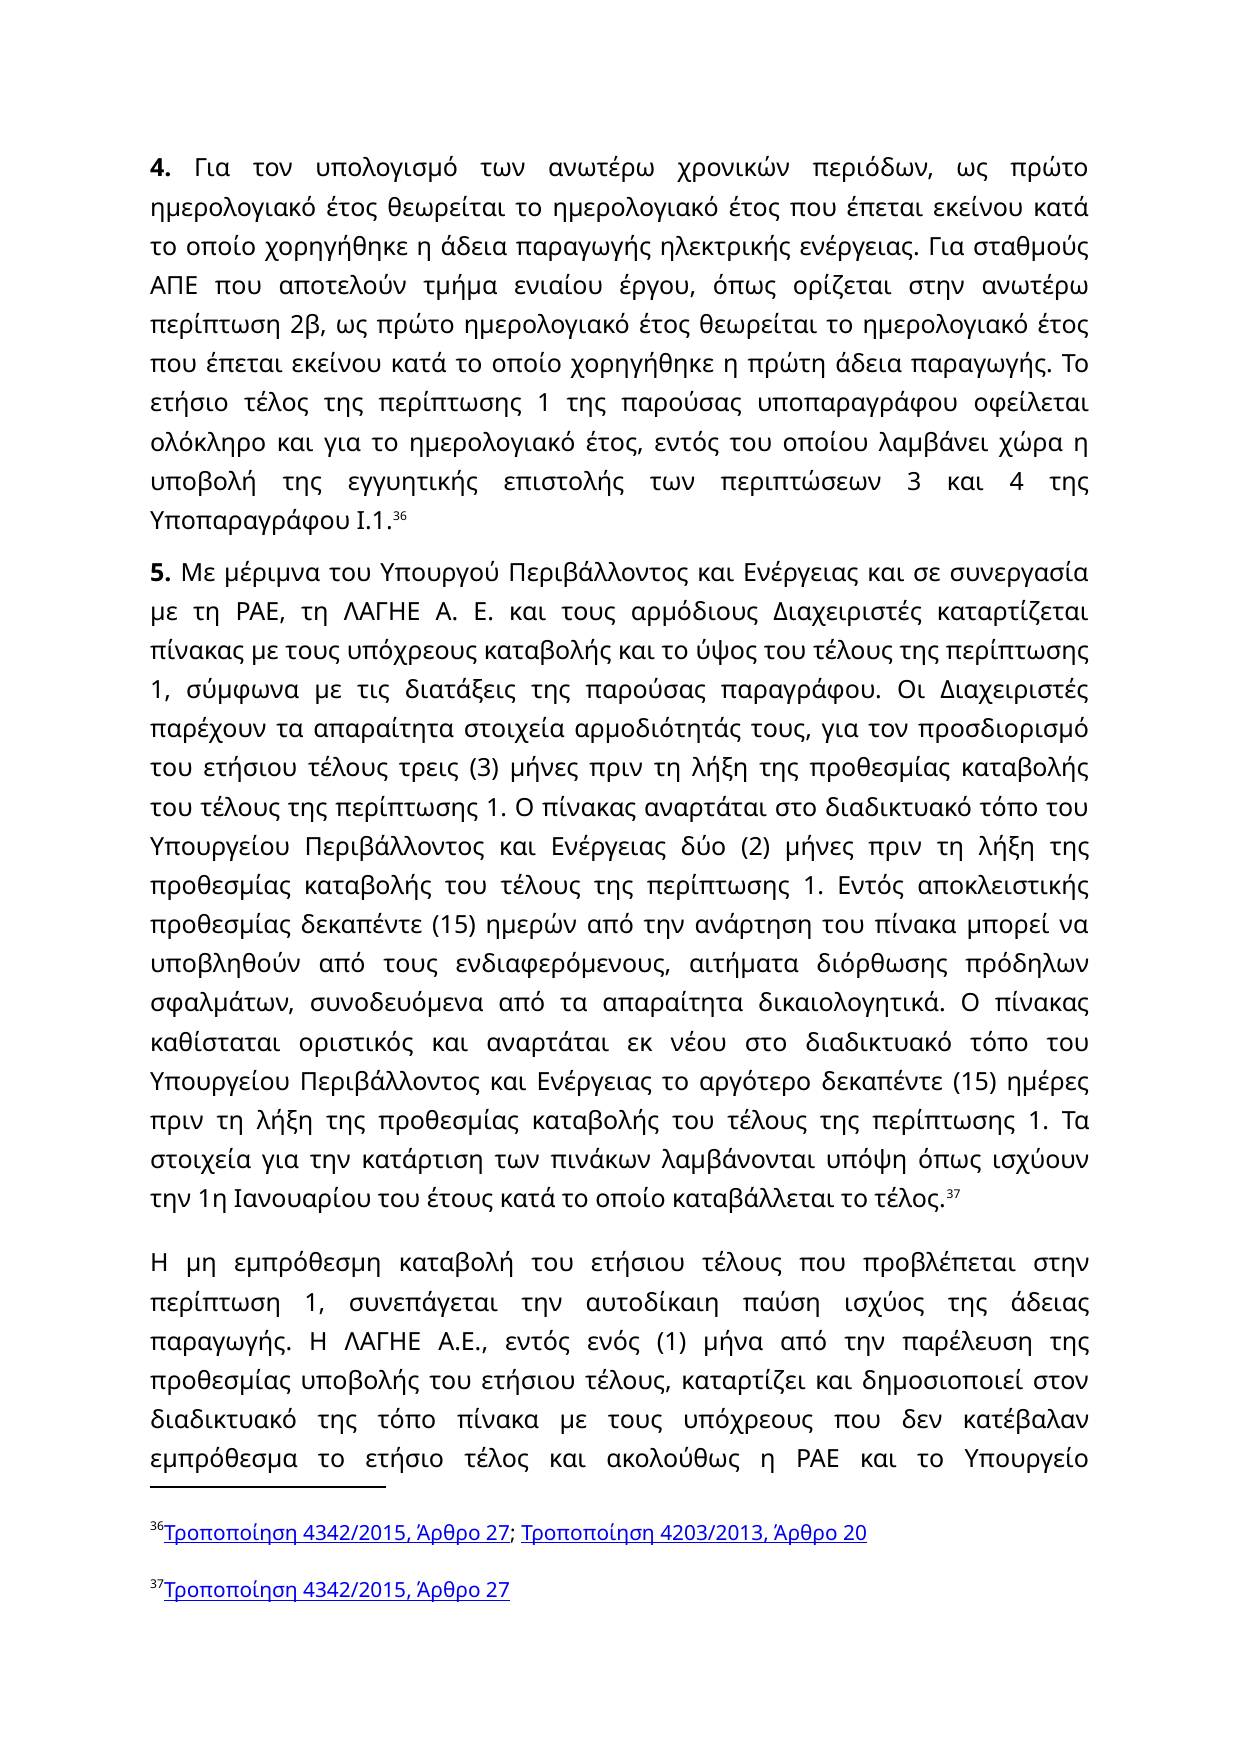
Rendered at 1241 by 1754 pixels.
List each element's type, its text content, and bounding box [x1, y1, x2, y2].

text Η μη εμπρόθεσμη καταβολή του ετήσιου τέλους που προβλέπεται στην περίπτωση 1, συνεπάγεται την αυτοδίκαιη παύση ισχύος της άδειας παραγωγής. Η ΛΑΓΗΕ Α.Ε., εντός ενός (1) μήνα από την παρέλευση της προθεσμίας υποβολής του ετήσιου τέλους, καταρτίζει και δημοσιοποιεί στον διαδικτυακό της τόπο πίνακα με τους υπόχρεους που δεν κατέβαλαν εμπρόθεσμα το ετήσιο τέλος και ακολούθως η ΡΑΕ και το Υπουργείο [150, 1245, 1090, 1475]
text Τροποποίηση 4342/2015, Άρθρο 27; Τροποποίηση 4203/2013, Άρθρο 20 [150, 1518, 1090, 1546]
text 5. Με μέριμνα του Υπουργού Περιβάλλοντος και Ενέργειας και σε συνεργασία με τη ΡΑΕ, τη ΛΑΓΗΕ Α. Ε. και τους αρμόδιους Διαχειριστές καταρτίζεται πίνακας με τους υπόχρεους καταβολής και το ύψος του τέλους της περίπτωσης 1, σύμφωνα με τις διατάξεις της παρούσας παραγράφου. Οι Διαχειριστές παρέχουν τα απαραίτητα στοιχεία αρμοδιότητάς τους, για τον προσδιορισμό του ετήσιου τέλους τρεις (3) μήνες πριν τη λήξη της προθεσμίας καταβολής του τέλους της περίπτωσης 1. Ο πίνακας αναρτάται στο διαδικτυακό τόπο του Υπουργείου Περιβάλλοντος και Ενέργειας δύο (2) μήνες πριν τη λήξη της προθεσμίας καταβολής του τέλους της περίπτωσης 1. Εντός αποκλειστικής προθεσμίας δεκαπέντε (15) ημερών από την ανάρτηση του πίνακα μπορεί να υποβληθούν από τους ενδιαφερόμενους, αιτήματα διόρθωσης πρόδηλων σφαλμάτων, συνοδευόμενα από τα απαραίτητα δικαιολογητικά. Ο πίνακας καθίσταται οριστικός και αναρτάται εκ νέου στο διαδικτυακό τόπο του Υπουργείου Περιβάλλοντος και Ενέργειας το αργότερο δεκαπέντε (15) ημέρες πριν τη λήξη της προθεσμίας καταβολής του τέλους της περίπτωσης 1. Τα στοιχεία για την κατάρτιση των πινάκων λαμβάνονται υπόψη όπως ισχύουν την 1η Ιανουαρίου του έτους κατά το οποίο καταβάλλεται το τέλος. [150, 554, 1090, 1215]
text 4. Για τον υπολογισμό των ανωτέρω χρονικών περιόδων, ως πρώτο ημερολογιακό έτος θεωρείται το ημερολογιακό έτος που έπεται εκείνου κατά το οποίο χορηγήθηκε η άδεια παραγωγής ηλεκτρικής ενέργειας. Για σταθμούς ΑΠΕ που αποτελούν τμήμα ενιαίου έργου, όπως ορίζεται στην ανωτέρω περίπτωση 2β, ως πρώτο ημερολογιακό έτος θεωρείται το ημερολογιακό έτος που έπεται εκείνου κατά το οποίο χορηγήθηκε η πρώτη άδεια παραγωγής. Το ετήσιο τέλος της περίπτωσης 1 της παρούσας υποπαραγράφου οφείλεται ολόκληρο και για το ημερολογιακό έτος, εντός του οποίου λαμβάνει χώρα η υποβολή της εγγυητικής επιστολής των περιπτώσεων 3 και 4 της Υποπαραγράφου Ι.1. [150, 150, 1090, 537]
text Τροποποίηση 4342/2015, Άρθρο 27 [150, 1576, 1090, 1604]
